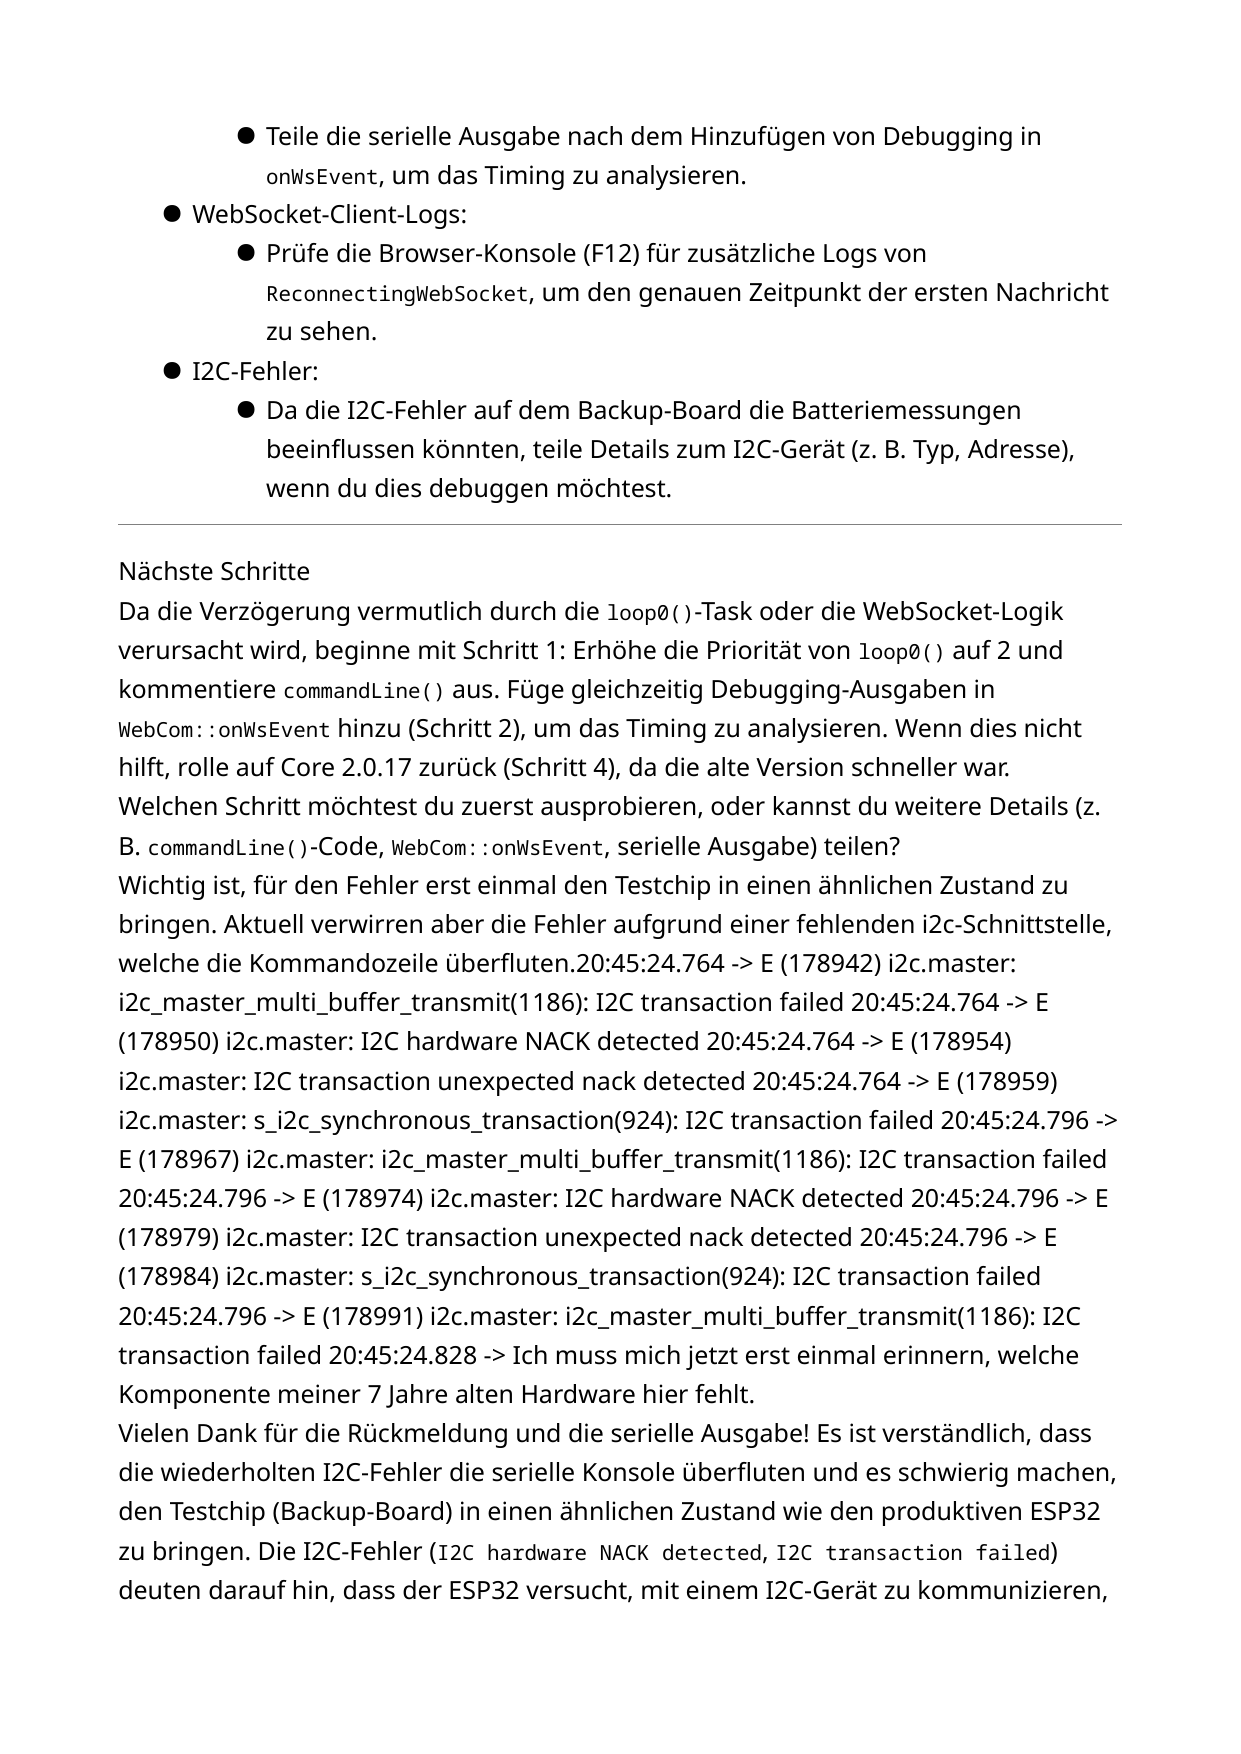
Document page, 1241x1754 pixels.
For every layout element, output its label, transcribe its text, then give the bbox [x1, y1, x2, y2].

list Teile die serielle Ausgabe nach dem Hinzufügen von Debugging in onWsEvent, um das Timing zu analysieren. [236, 118, 1122, 191]
list I2C-Fehler: [162, 353, 1122, 387]
list Da die I2C-Fehler auf dem Backup-Board die Batteriemessungen beeinflussen könnten, teile Details zum I2C-Gerät (z. B. Typ, Adresse), wenn du dies debuggen möchtest. [236, 392, 1122, 505]
text Welchen Schritt möchtest du zuerst ausprobieren, oder kannst du weitere Details (z. B. commandLine()-Code, WebCom::onWsEvent, serielle Ausgabe) teilen? [118, 789, 1122, 862]
text Vielen Dank für die Rückmeldung und die serielle Ausgabe! Es ist verständlich, dass die wiederholten I2C-Fehler die serielle Konsole überfluten und es schwierig machen, den Testchip (Backup-Board) in einen ähnlichen Zustand wie den produktiven ESP32 zu bringen. Die I2C-Fehler (I2C hardware NACK detected, I2C transaction failed) deuten darauf hin, dass der ESP32 versucht, mit einem I2C-Gerät zu kommunizieren, [118, 1416, 1122, 1606]
list Prüfe die Browser-Konsole (F12) für zusätzliche Logs von ReconnectingWebSocket, um den genauen Zeitpunkt der ersten Nachricht zu sehen. [236, 236, 1122, 348]
text Wichtig ist, für den Fehler erst einmal den Testchip in einen ähnlichen Zustand zu bringen. Aktuell verwirren aber die Fehler aufgrund einer fehlenden i2c-Schnittstelle, welche die Kommandozeile überfluten.20:45:24.764 -> E (178942) i2c.master: i2c_master_multi_buffer_transmit(1186): I2C transaction failed 20:45:24.764 -> E (178950) i2c.master: I2C hardware NACK detected 20:45:24.764 -> E (178954) i2c.master: I2C transaction unexpected nack detected 20:45:24.764 -> E (178959) i2c.master: s_i2c_synchronous_transaction(924): I2C transaction failed 20:45:24.796 -> E (178967) i2c.master: i2c_master_multi_buffer_transmit(1186): I2C transaction failed 20:45:24.796 -> E (178974) i2c.master: I2C hardware NACK detected 20:45:24.796 -> E (178979) i2c.master: I2C transaction unexpected nack detected 20:45:24.796 -> E (178984) i2c.master: s_i2c_synchronous_transaction(924): I2C transaction failed 20:45:24.796 -> E (178991) i2c.master: i2c_master_multi_buffer_transmit(1186): I2C transaction failed 20:45:24.828 -> Ich muss mich jetzt erst einmal erinnern, welche Komponente meiner 7 Jahre alten Hardware hier fehlt. [118, 867, 1122, 1411]
list WebSocket-Client-Logs: [162, 196, 1122, 231]
text Nächste Schritte [118, 554, 1122, 588]
text Da die Verzögerung vermutlich durch die loop0()-Task oder die WebSocket-Logik verursacht wird, beginne mit Schritt 1: Erhöhe die Priorität von loop0() auf 2 und kommentiere commandLine() aus. Füge gleichzeitig Debugging-Ausgaben in WebCom::onWsEvent hinzu (Schritt 2), um das Timing zu analysieren. Wenn dies nicht hilft, rolle auf Core 2.0.17 zurück (Schritt 4), da die alte Version schneller war. [118, 593, 1122, 784]
